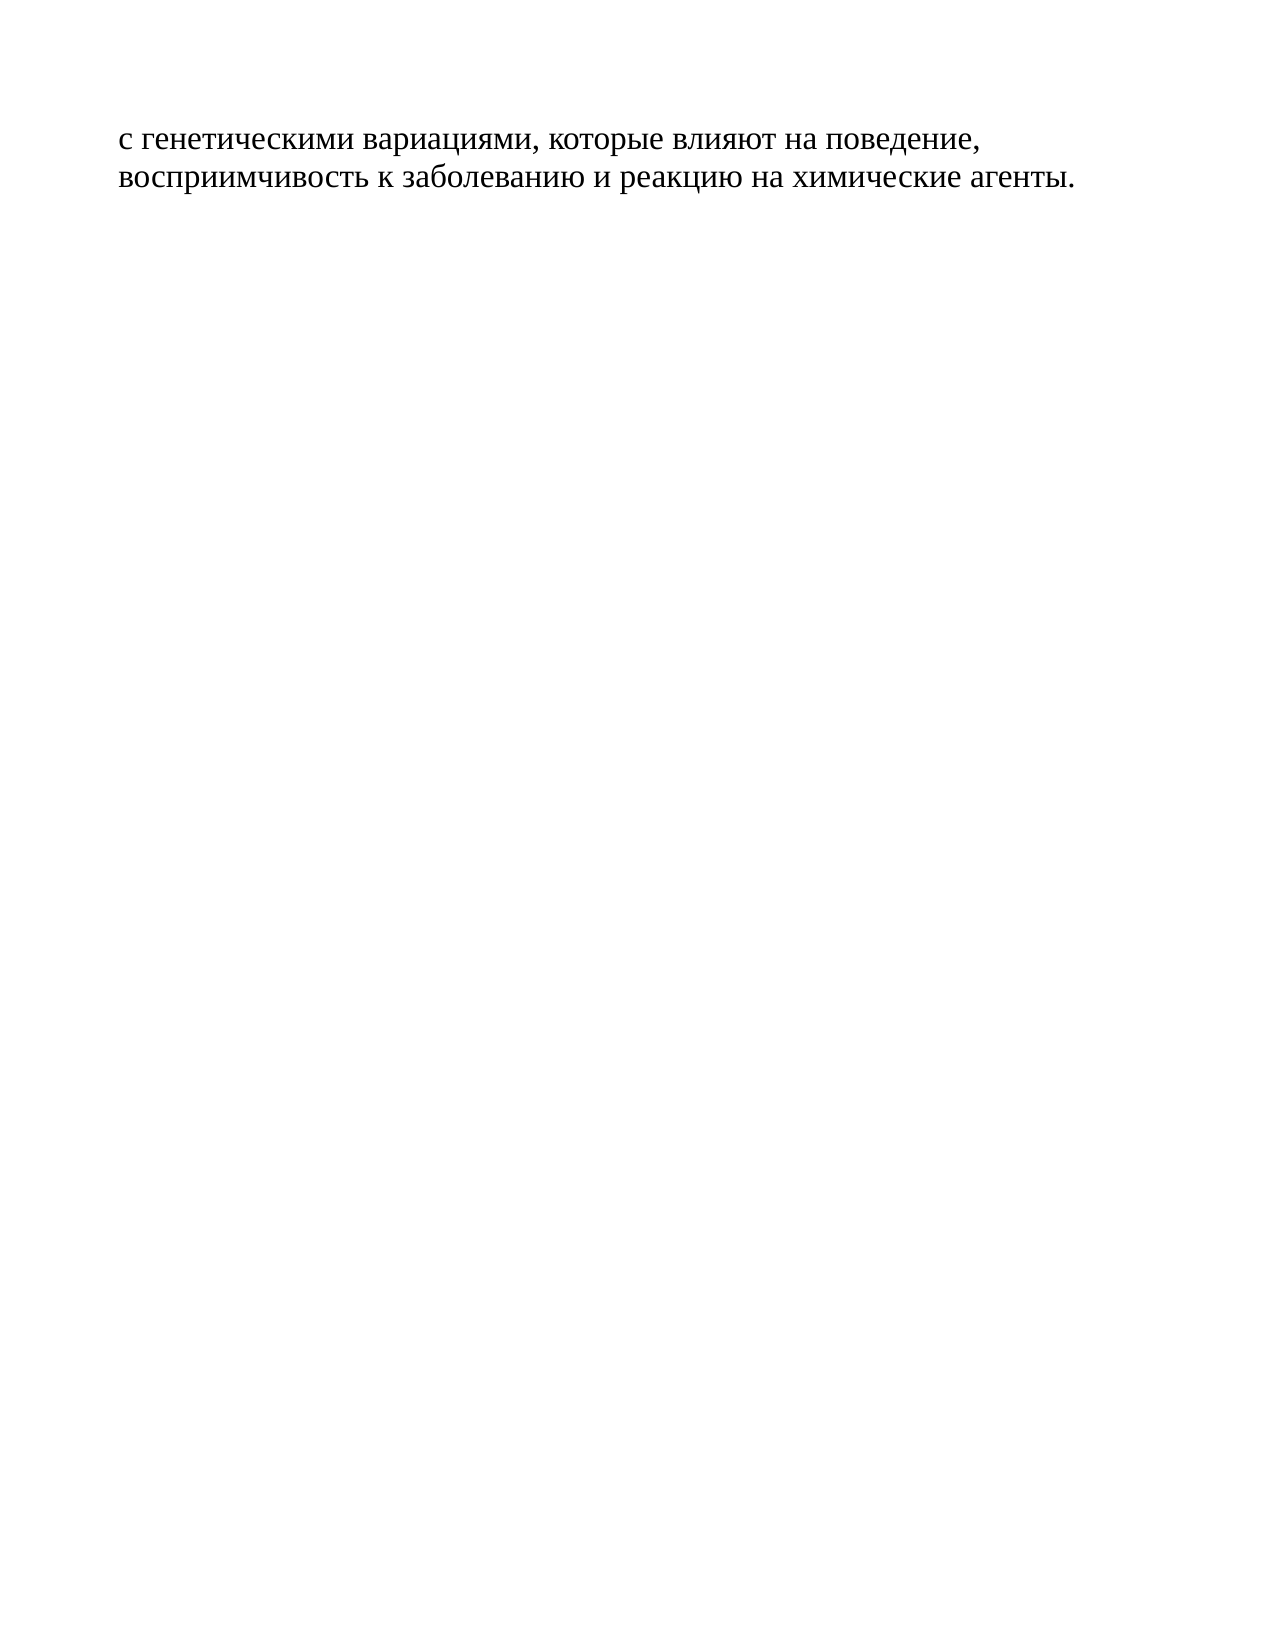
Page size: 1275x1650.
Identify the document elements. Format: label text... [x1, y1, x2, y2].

text с генетическими вариациями, которые влияют на поведение, восприимчивость к заболеванию и реакцию на химические агенты. [118, 118, 1157, 195]
